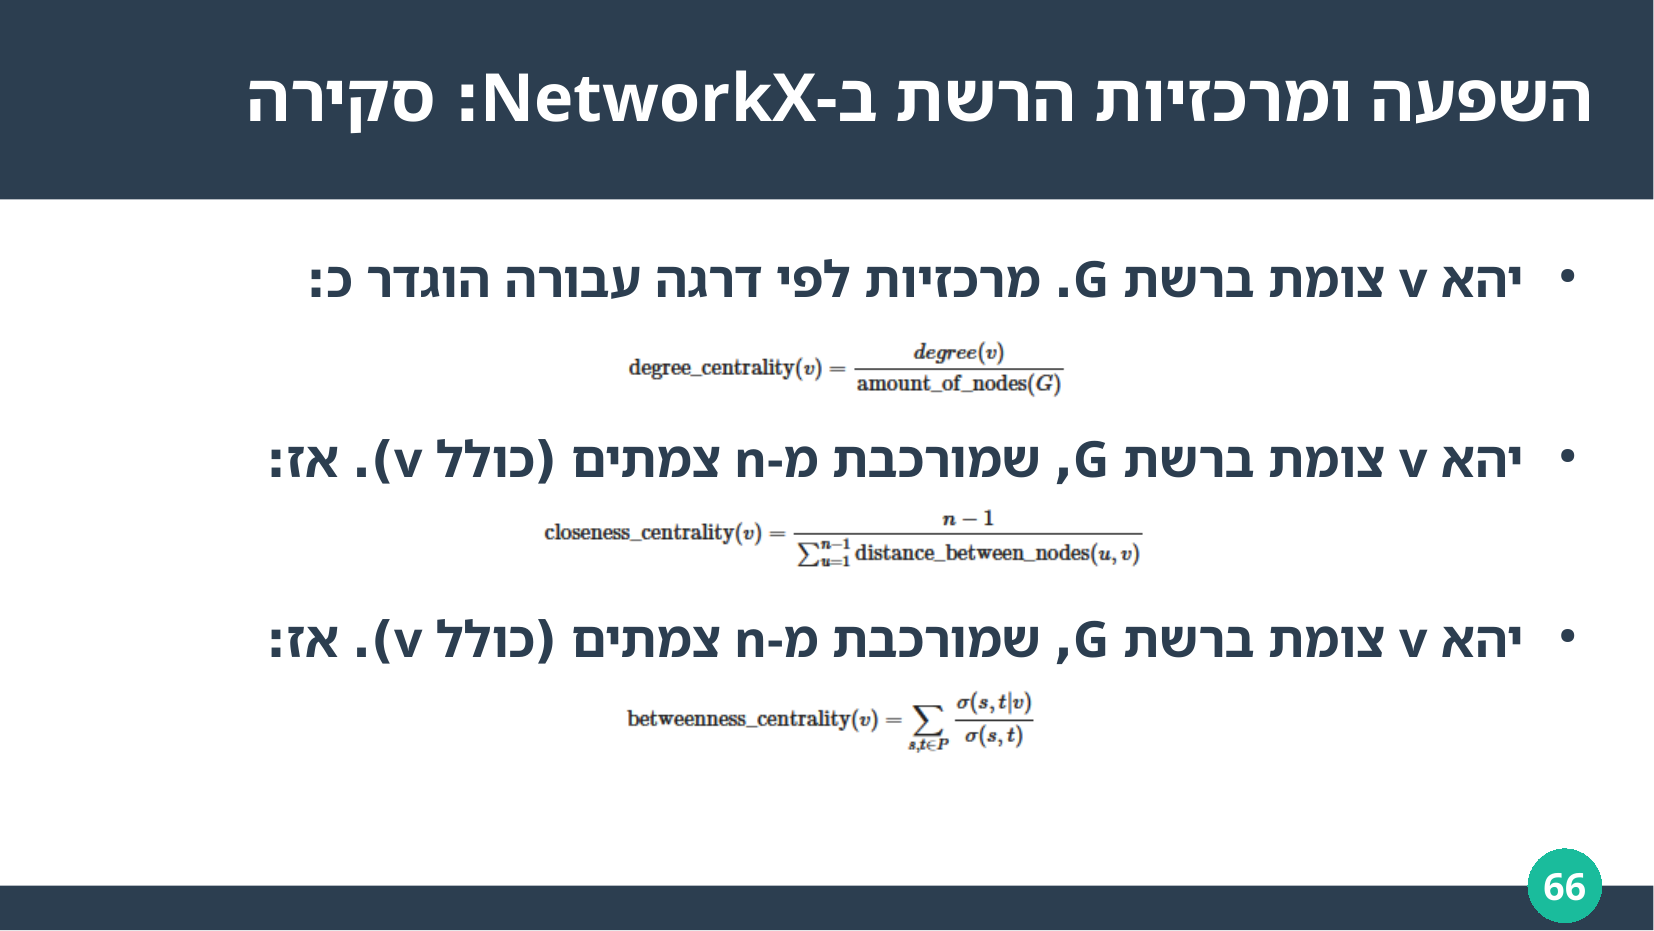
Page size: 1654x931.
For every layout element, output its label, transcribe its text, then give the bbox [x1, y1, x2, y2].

picture [525, 497, 1146, 584]
list יהא v צומת ברשת G. מרכזיות לפי דרגה עבורה הוגדר כ: יהא v צומת ברשת G, שמורכבת מ-n צמתים (כולל v). אז: יהא v צומת ברשת G, שמורכבת מ-n צמתים (כולל v). אז: [58, 243, 1595, 864]
picture [610, 674, 1051, 772]
title השפעה ומרכזיות הרשת ב-NetworkX: סקירה [58, 36, 1595, 155]
picture [600, 321, 1086, 413]
